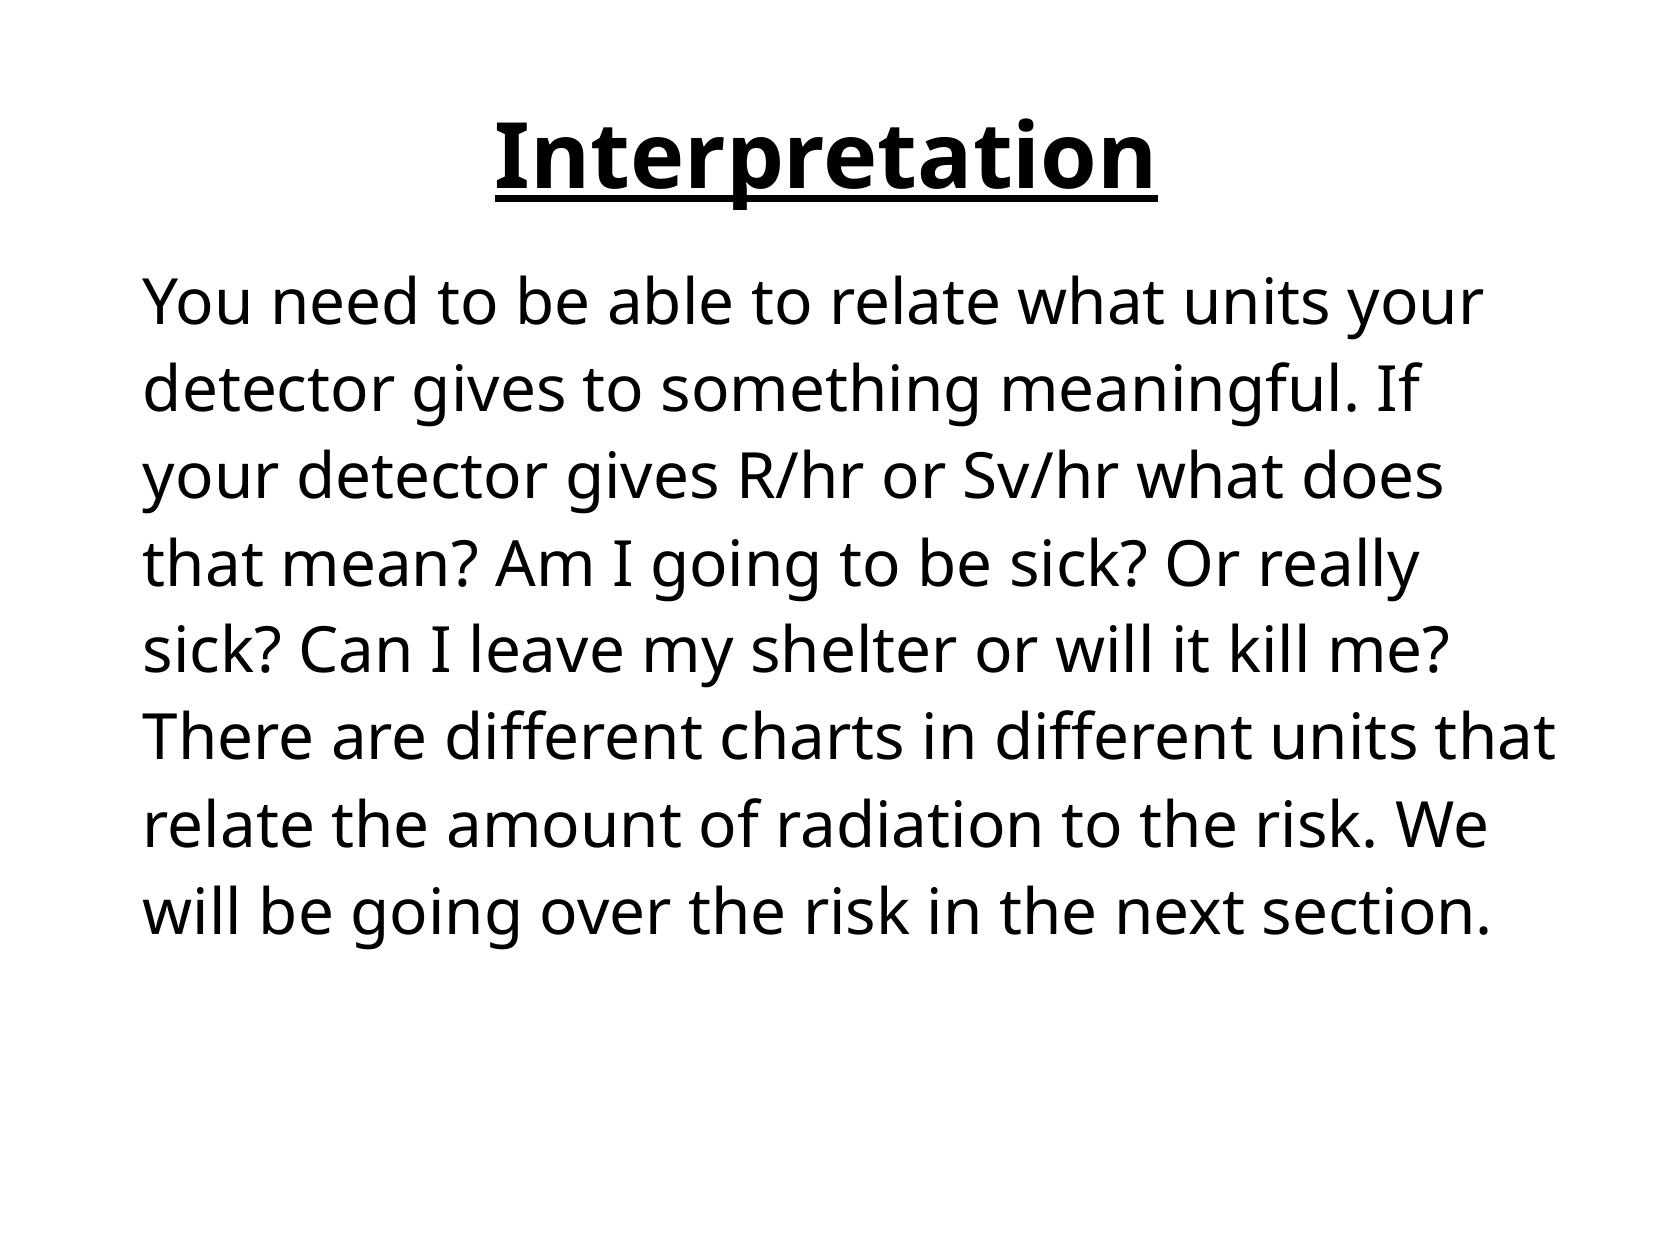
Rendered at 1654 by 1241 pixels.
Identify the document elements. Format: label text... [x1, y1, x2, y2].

list You need to be able to relate what units your detector gives to something meaningful. If your detector gives R/hr or Sv/hr what does that mean? Am I going to be sick? Or really sick? Can I leave my shelter or will it kill me? There are different charts in different units that relate the amount of radiation to the risk. We will be going over the risk in the next section. [82, 256, 1571, 976]
title Interpretation [82, 49, 1571, 256]
